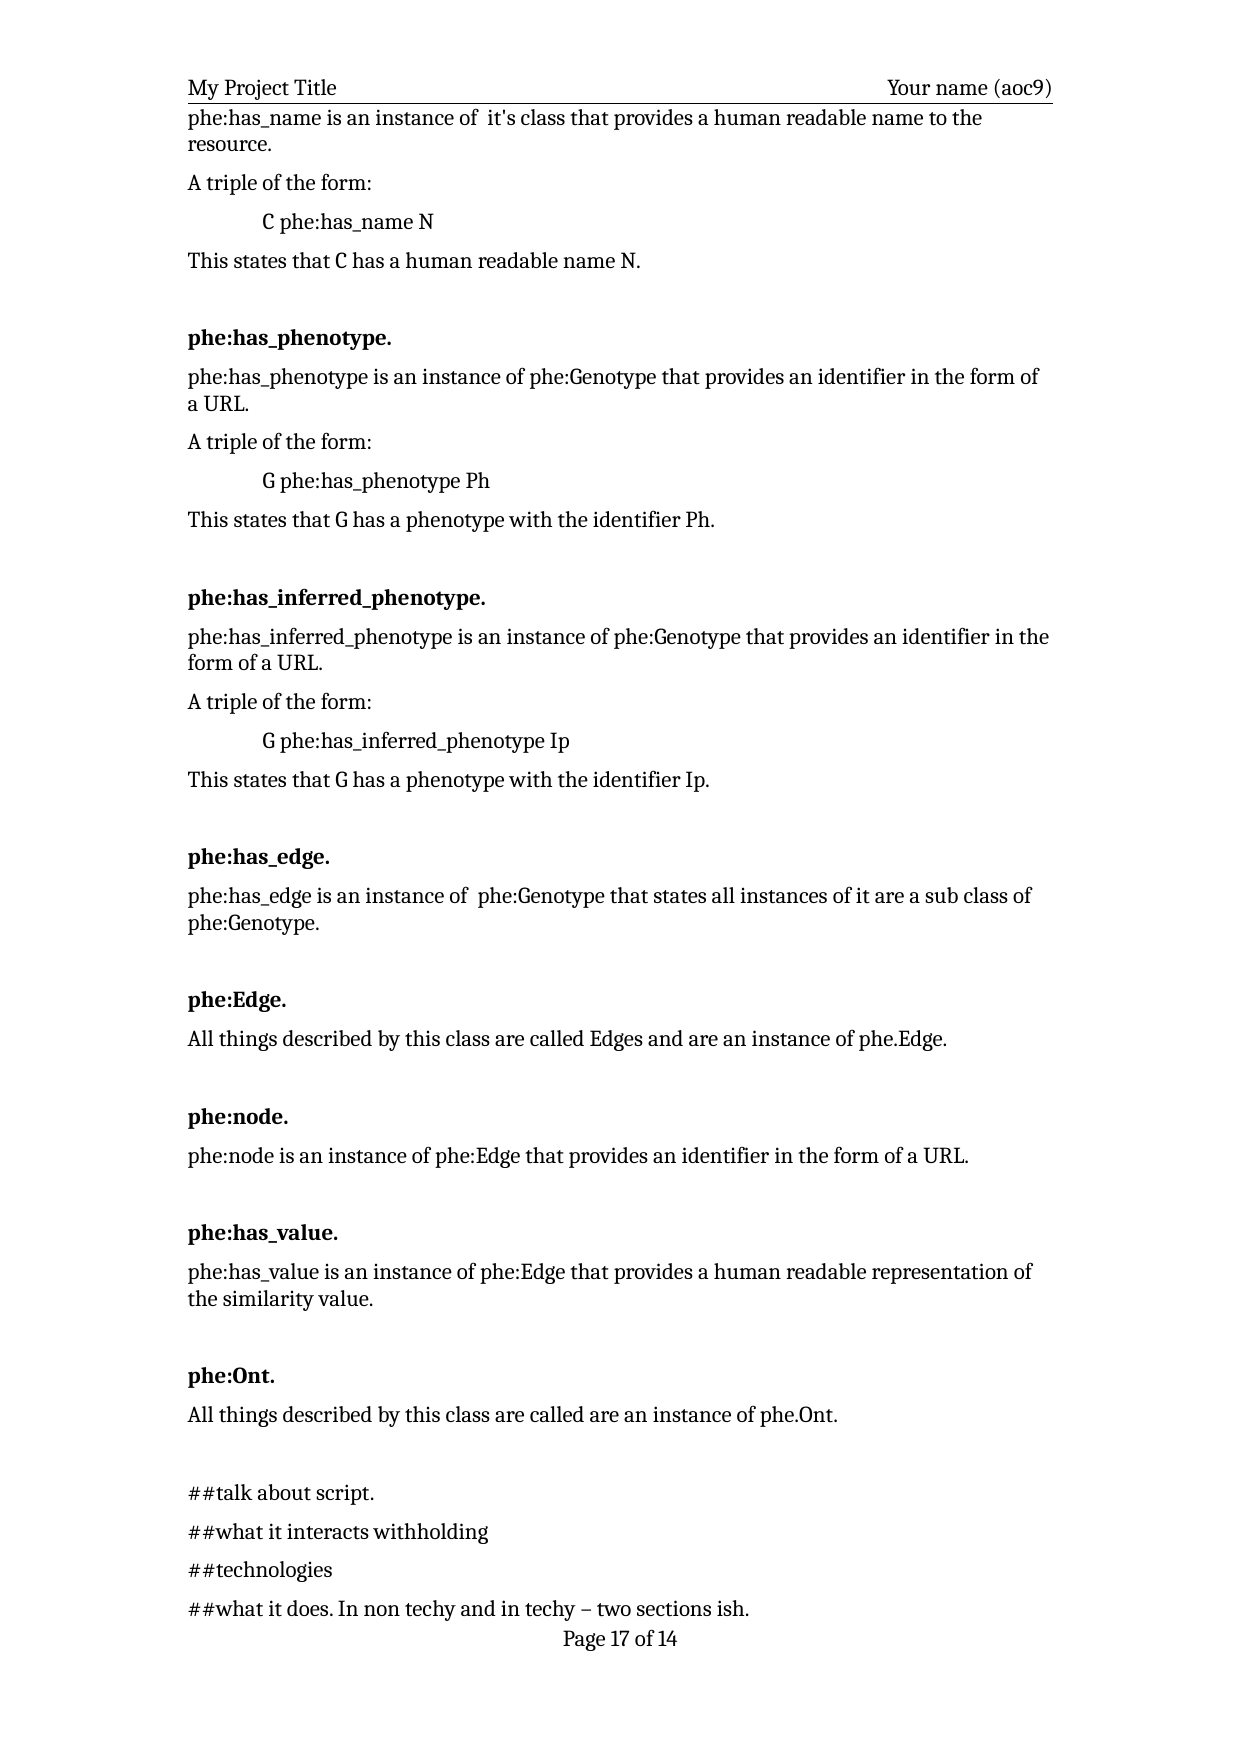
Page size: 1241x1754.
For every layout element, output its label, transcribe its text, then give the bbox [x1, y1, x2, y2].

text phe:has_edge. [187, 844, 1053, 870]
text phe:Ont. [187, 1363, 1053, 1389]
text phe:node. [187, 1103, 1053, 1130]
text All things described by this class are called Edges and are an instance of phe.Edge. [187, 1026, 1053, 1052]
text ##technologies [187, 1557, 1053, 1584]
text ##what it interacts withholding [187, 1518, 1053, 1545]
text This states that C has a human readable name N. [187, 247, 1053, 274]
text phe:Edge. [187, 987, 1053, 1013]
text ##talk about script. [187, 1479, 1053, 1506]
text phe:has_inferred_phenotype. [187, 584, 1053, 611]
text G phe:has_phenotype Ph [187, 468, 1053, 494]
text phe:has_phenotype. [187, 325, 1053, 351]
text ##what it does. In non techy and in techy – two sections ish. [187, 1596, 1053, 1622]
text C phe:has_name N [187, 208, 1053, 235]
text A triple of the form: [187, 170, 1053, 196]
text phe:node is an instance of phe:Edge that provides an identifier in the form of a URL. [187, 1142, 1053, 1169]
text A triple of the form: [187, 689, 1053, 715]
text phe:has_value. [187, 1220, 1053, 1246]
text A triple of the form: [187, 429, 1053, 456]
text All things described by this class are called are an instance of phe.Ont. [187, 1402, 1053, 1428]
text phe:has_value is an instance of phe:Edge that provides a human readable representation of the similarity value. [187, 1259, 1053, 1312]
text G phe:has_inferred_phenotype Ip [187, 727, 1053, 754]
text This states that G has a phenotype with the identifier Ph. [187, 507, 1053, 533]
text phe:has_inferred_phenotype is an instance of phe:Genotype that provides an identifier in the form of a URL. [187, 623, 1053, 676]
text This states that G has a phenotype with the identifier Ip. [187, 766, 1053, 793]
text phe:has_phenotype is an instance of phe:Genotype that provides an identifier in the form of a URL. [187, 364, 1053, 417]
text phe:has_name is an instance of it's class that provides a human readable name to the resource. [187, 104, 1053, 157]
text phe:has_edge is an instance of phe:Genotype that states all instances of it are a sub class of phe:Genotype. [187, 883, 1053, 936]
